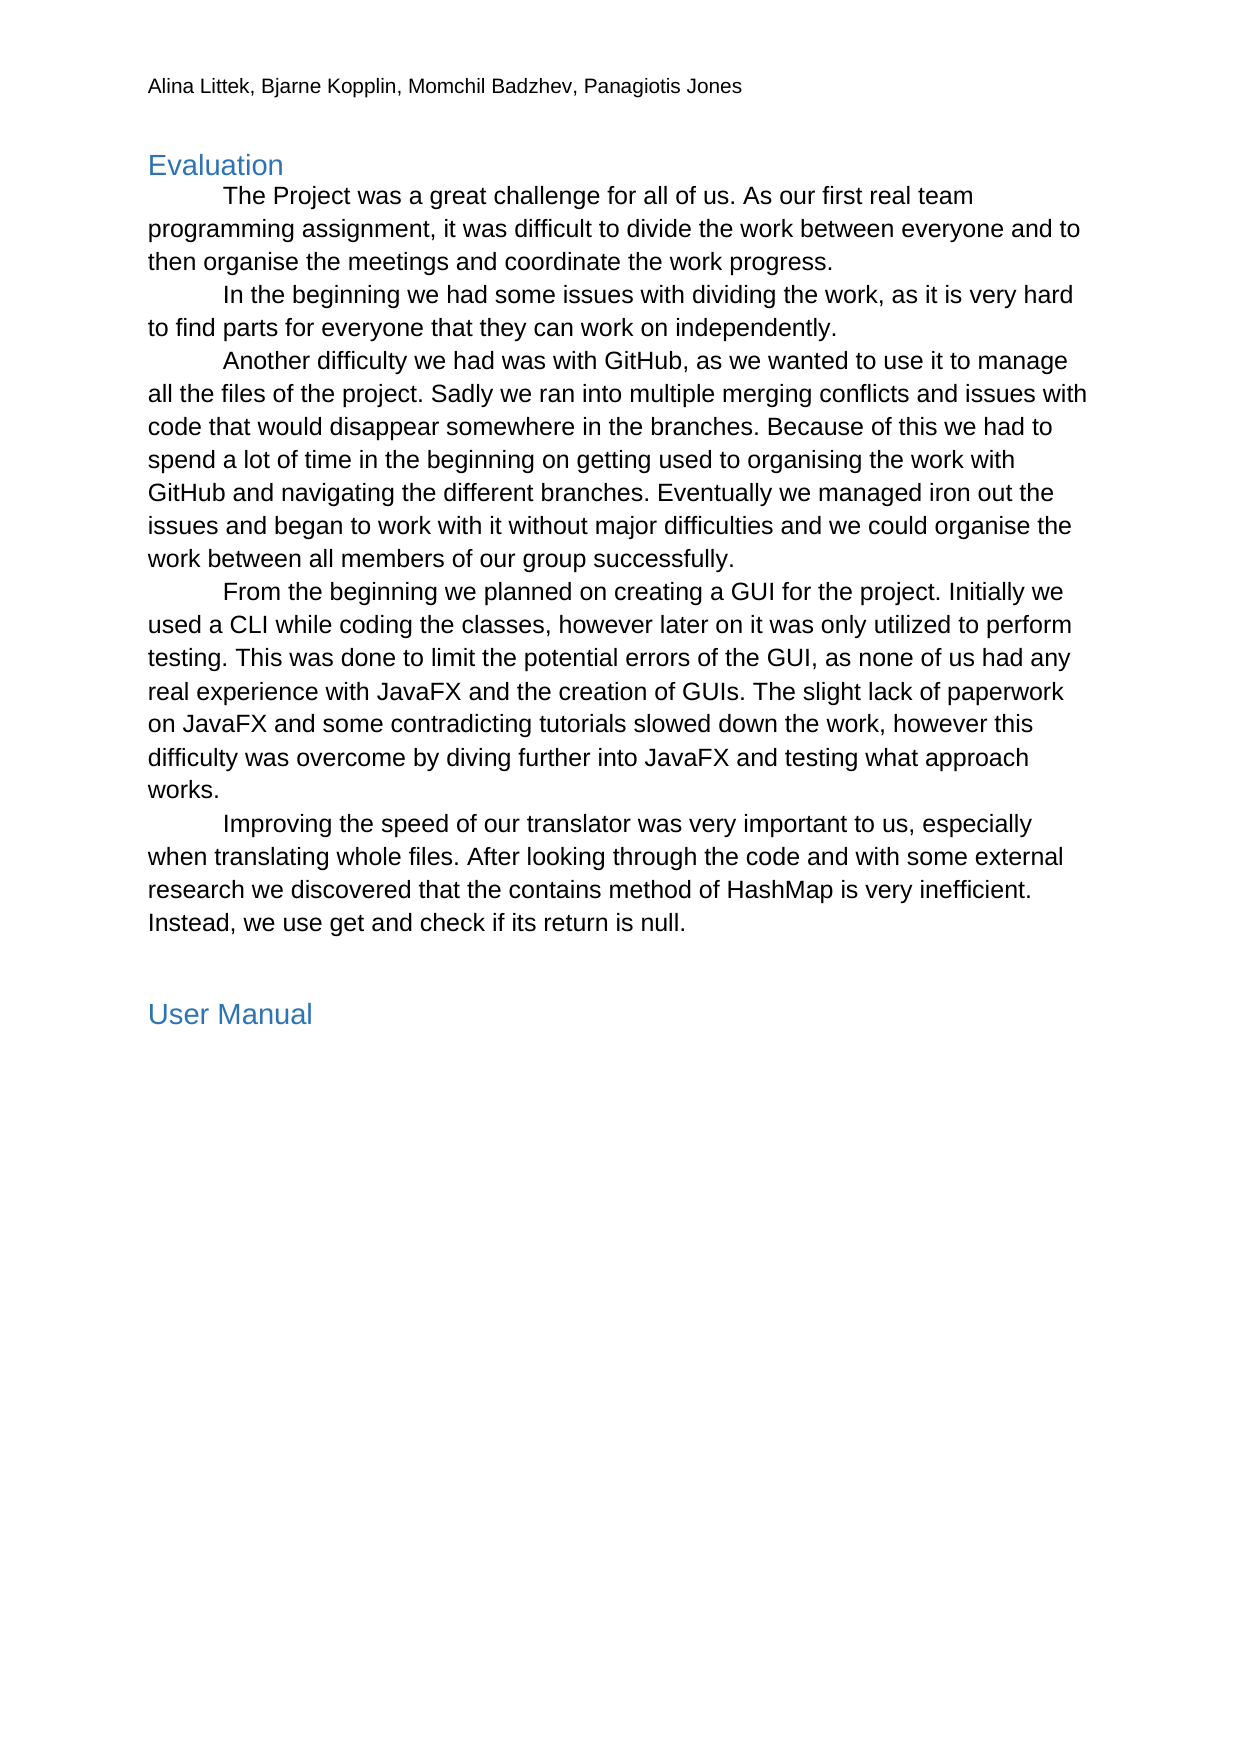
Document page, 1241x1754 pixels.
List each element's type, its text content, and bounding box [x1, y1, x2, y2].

text The Project was a great challenge for all of us. As our first real team programming assignment, it was difficult to divide the work between everyone and to then organise the meetings and coordinate the work progress. [148, 181, 1093, 276]
text From the beginning we planned on creating a GUI for the project. Initially we used a CLI while coding the classes, however later on it was only utilized to perform testing. This was done to limit the potential errors of the GUI, as none of us had any real experience with JavaFX and the creation of GUIs. The slight lack of paperwork on JavaFX and some contradicting tutorials slowed down the work, however this difficulty was overcome by diving further into JavaFX and testing what approach works. [148, 577, 1093, 804]
text In the beginning we had some issues with dividing the work, as it is very hard to find parts for everyone that they can work on independently. [148, 280, 1093, 342]
text Another difficulty we had was with GitHub, as we wanted to use it to manage all the files of the project. Sadly we ran into multiple merging conflicts and issues with code that would disappear somewhere in the branches. Because of this we had to spend a lot of time in the beginning on getting used to organising the work with GitHub and navigating the different branches. Eventually we managed iron out the issues and began to work with it without major difficulties and we could organise the work between all members of our group successfully. [148, 346, 1093, 573]
subtitle Evaluation [148, 148, 1093, 181]
subtitle User Manual [148, 997, 1093, 1030]
text Improving the speed of our translator was very important to us, especially when translating whole files. After looking through the code and with some external research we discovered that the contains method of HashMap is very inefficient. Instead, we use get and check if its return is null. [148, 808, 1093, 936]
